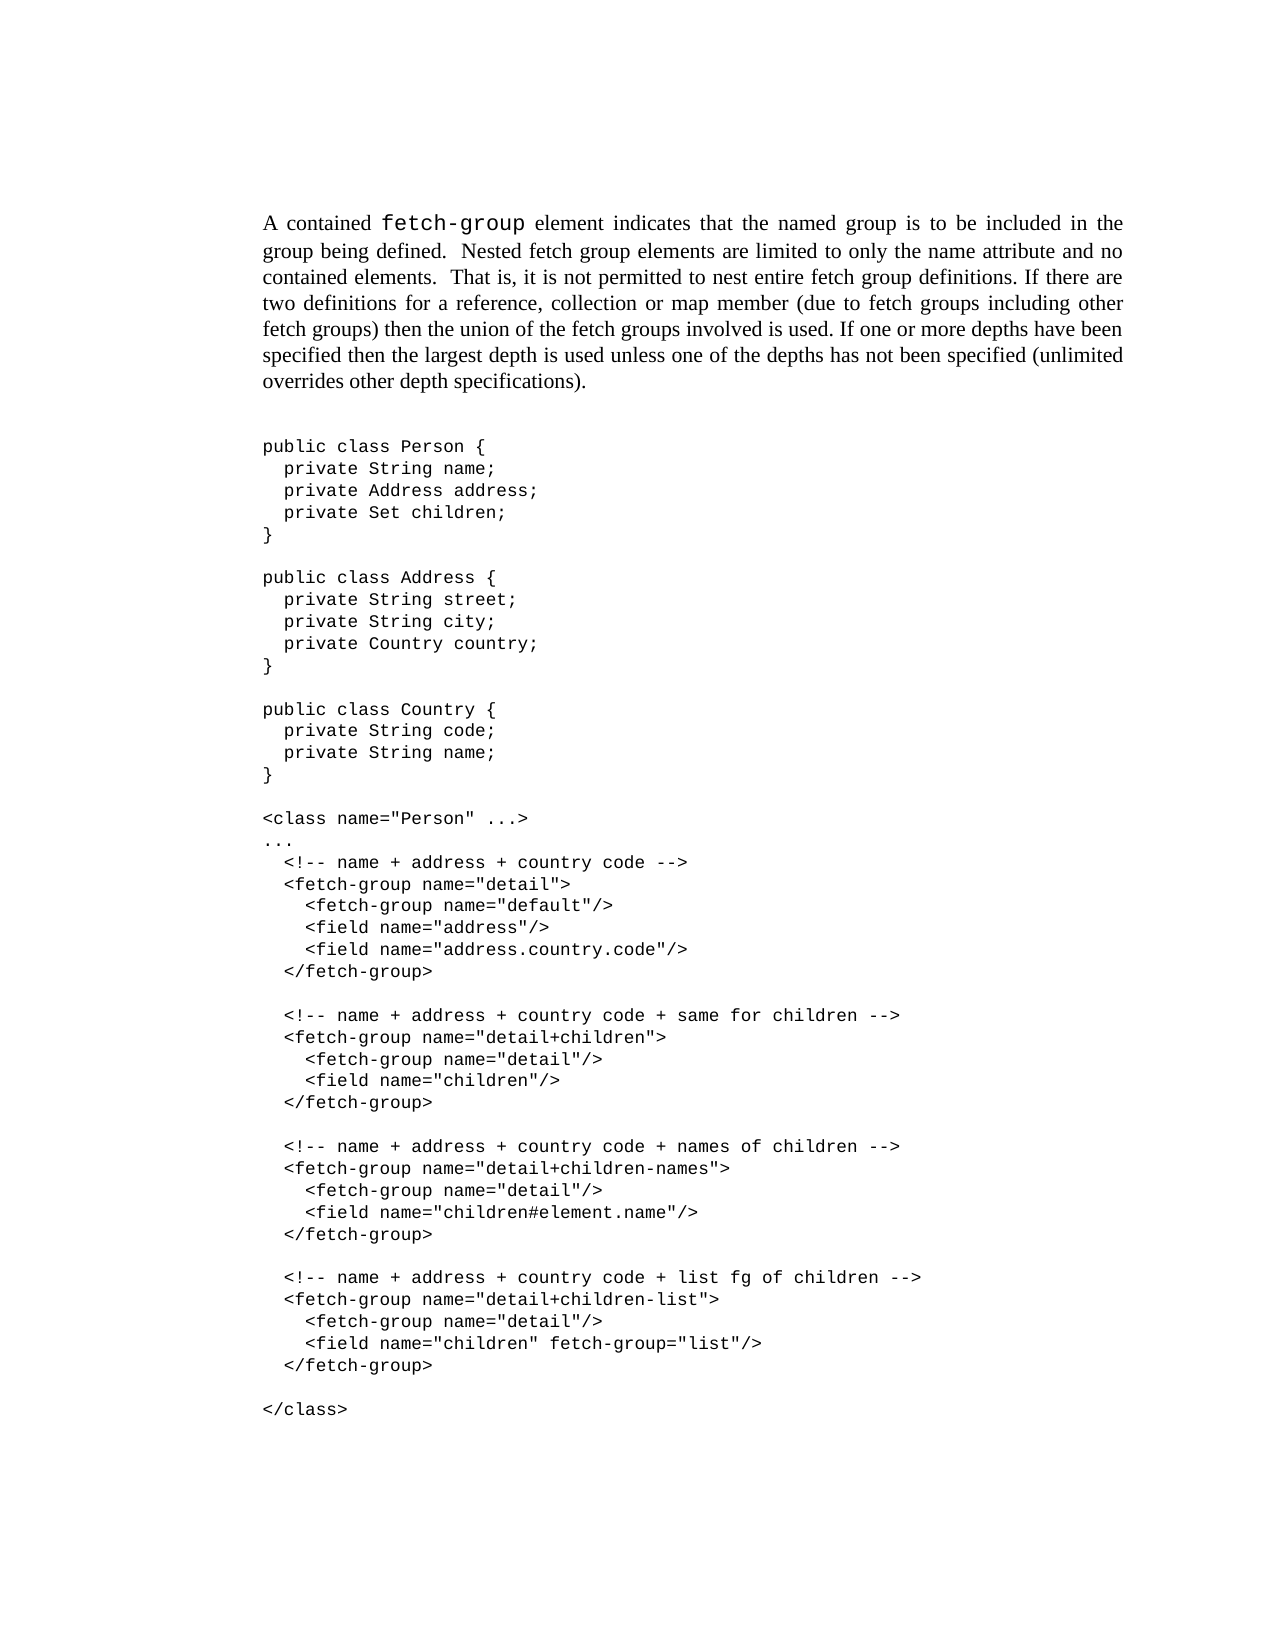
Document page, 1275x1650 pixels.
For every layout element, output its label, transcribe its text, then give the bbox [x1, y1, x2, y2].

text private String code; [262, 720, 1125, 742]
text <fetch-group name="detail"/> [262, 1048, 1125, 1070]
text <field name="address.country.code"/> [262, 939, 1125, 961]
text <field name="children#element.name"/> [262, 1202, 1125, 1223]
text private Country country; [262, 633, 1125, 655]
text ... [262, 830, 1125, 852]
text <field name="address"/> [262, 917, 1125, 939]
text <fetch-group name="detail+children"> [262, 1027, 1125, 1048]
text public class Person { [262, 436, 1125, 458]
text </fetch-group> [262, 1355, 1125, 1377]
text <!-- name + address + country code + same for children --> [262, 1005, 1125, 1027]
text <fetch-group name="detail+children-names"> [262, 1158, 1125, 1180]
text </fetch-group> [262, 961, 1125, 983]
text private String name; [262, 742, 1125, 764]
text </class> [262, 1398, 1125, 1420]
text </fetch-group> [262, 1223, 1125, 1245]
text <!-- name + address + country code --> [262, 852, 1125, 873]
text private Set children; [262, 502, 1125, 523]
text private String city; [262, 611, 1125, 633]
text A contained fetch-group element indicates that the named group is to be included in the group being defined. Nested fetch group elements are limited to only the name attribute and no contained elements. That is, it is not permitted to nest entire fetch group definitions. If there are two definitions for a reference, collection or map member (due to fetch groups including other fetch groups) then the union of the fetch groups involved is used. If one or more depths have been specified then the largest depth is used unless one of the depths has not been specified (unlimited overrides other depth specifications). [262, 210, 1125, 393]
text } [262, 523, 1125, 545]
text <fetch-group name="detail+children-list"> [262, 1289, 1125, 1311]
text </fetch-group> [262, 1092, 1125, 1114]
text <class name="Person" ...> [262, 808, 1125, 830]
text } [262, 764, 1125, 786]
text public class Address { [262, 567, 1125, 589]
text <!-- name + address + country code + list fg of children --> [262, 1267, 1125, 1289]
text public class Country { [262, 698, 1125, 720]
text private String street; [262, 589, 1125, 611]
text <fetch-group name="default"/> [262, 895, 1125, 917]
text private Address address; [262, 480, 1125, 502]
text <fetch-group name="detail"> [262, 873, 1125, 895]
text <!-- name + address + country code + names of children --> [262, 1136, 1125, 1158]
text <field name="children"/> [262, 1070, 1125, 1092]
text <fetch-group name="detail"/> [262, 1311, 1125, 1333]
text <field name="children" fetch-group="list"/> [262, 1333, 1125, 1355]
text <fetch-group name="detail"/> [262, 1180, 1125, 1202]
text private String name; [262, 458, 1125, 480]
text } [262, 655, 1125, 677]
